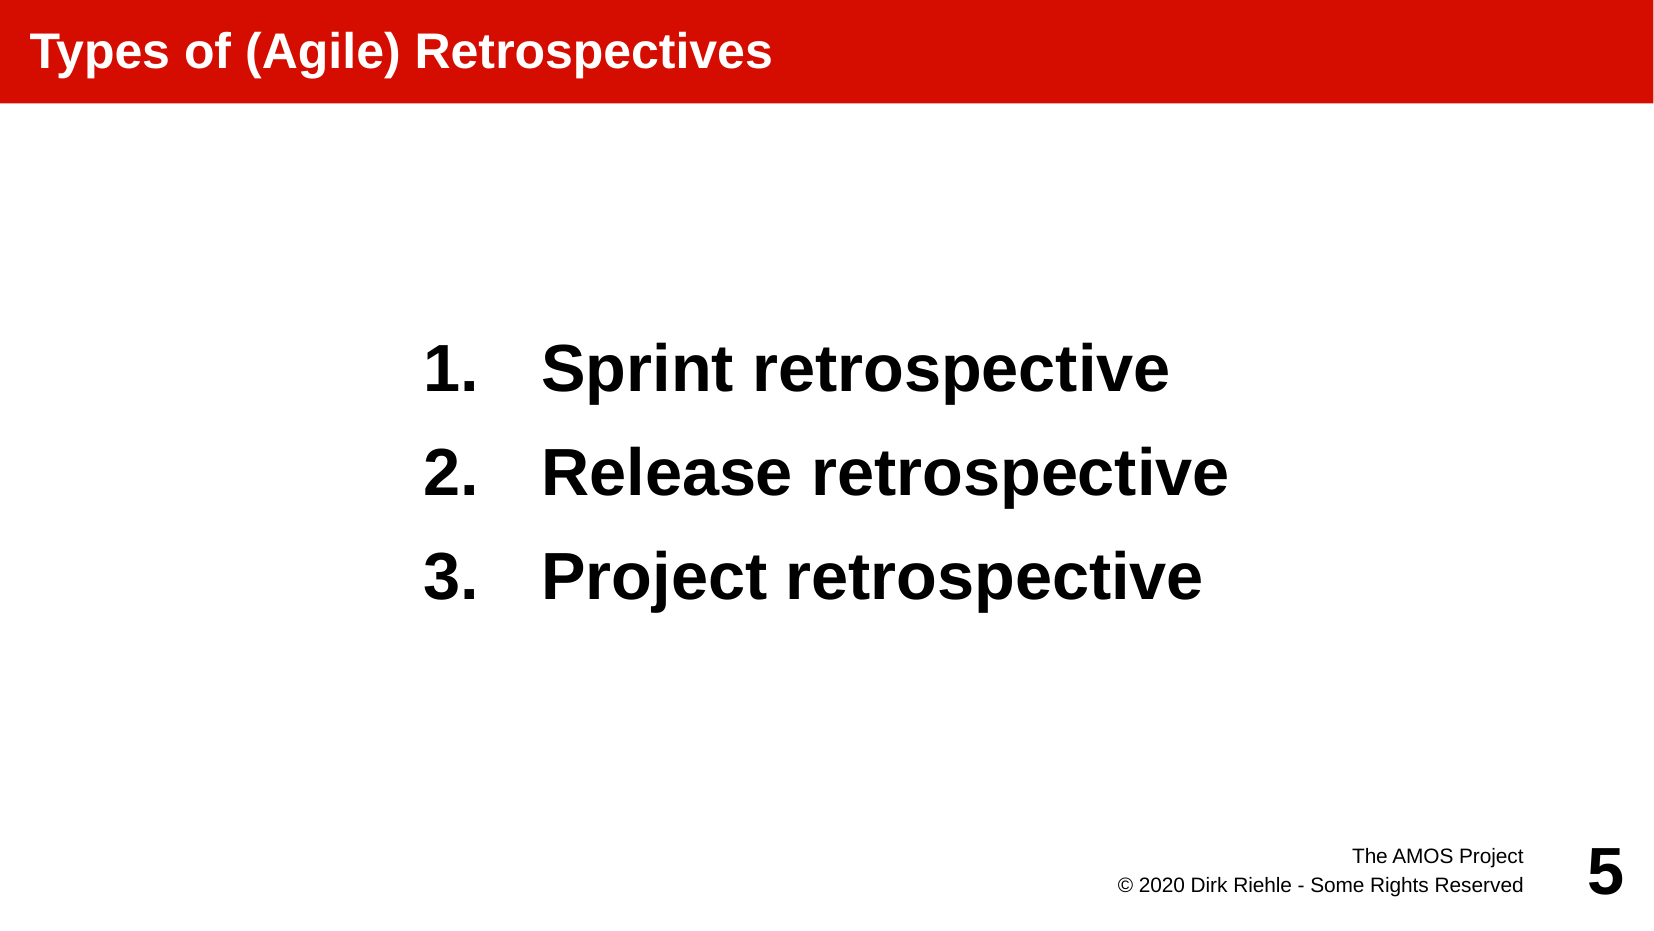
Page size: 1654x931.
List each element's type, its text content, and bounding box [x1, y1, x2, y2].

title Types of (Agile) Retrospectives [0, 0, 1654, 104]
subtitle Sprint retrospective Release retrospective Project retrospective [29, 132, 1625, 813]
